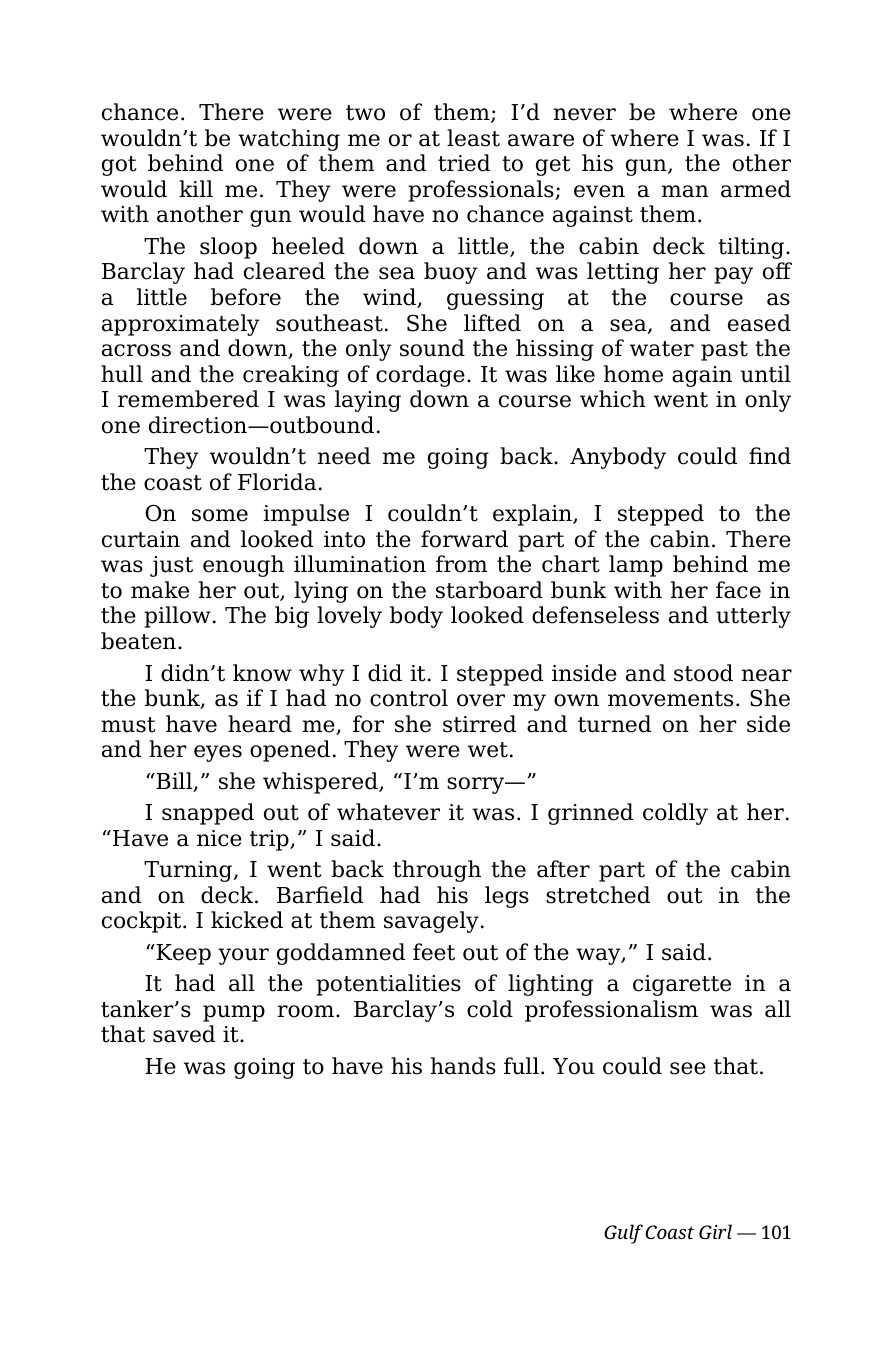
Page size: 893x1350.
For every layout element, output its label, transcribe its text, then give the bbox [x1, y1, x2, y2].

text I snapped out of whatever it was. I grinned coldly at her. “Have a nice trip,” I said. [101, 800, 792, 851]
text chance. There were two of them; I’d never be where one wouldn’t be watching me or at least aware of where I was. If I got behind one of them and tried to get his gun, the other would kill me. They were professionals; even a man armed with another gun would have no chance against them. [101, 101, 792, 228]
text On some impulse I couldn’t explain, I stepped to the curtain and looked into the forward part of the cabin. There was just enough illumination from the chart lamp behind me to make her out, lying on the starboard bunk with her face in the pillow. The big lovely body looked defenseless and utterly beaten. [101, 501, 792, 654]
text “Keep your goddamned feet out of the way,” I said. [101, 940, 792, 966]
text They wouldn’t need me going back. Anybody could find the coast of Florida. [101, 444, 792, 495]
text The sloop heeled down a little, the cabin deck tilting. Barclay had cleared the sea buoy and was letting her pay off a little before the wind, guessing at the course as approximately southeast. She lifted on a sea, and eased across and down, the only sound the hissing of water past the hull and the creaking of cordage. It was like home again until I remembered I was laying down a course which went in only one direction—outbound. [101, 234, 792, 438]
text It had all the potentialities of lighting a cigarette in a tanker’s pump room. Barclay’s cold professionalism was all that saved it. [101, 972, 792, 1048]
text “Bill,” she whispered, “I’m sorry—” [101, 769, 792, 794]
text Turning, I went back through the after part of the cabin and on deck. Barfield had his legs stretched out in the cockpit. I kicked at them savagely. [101, 857, 792, 934]
text I didn’t know why I did it. I stepped inside and stood near the bunk, as if I had no control over my own movements. She must have heard me, for she stirred and turned on her side and her eyes opened. They were wet. [101, 661, 792, 763]
text He was going to have his hands full. You could see that. [101, 1054, 792, 1080]
